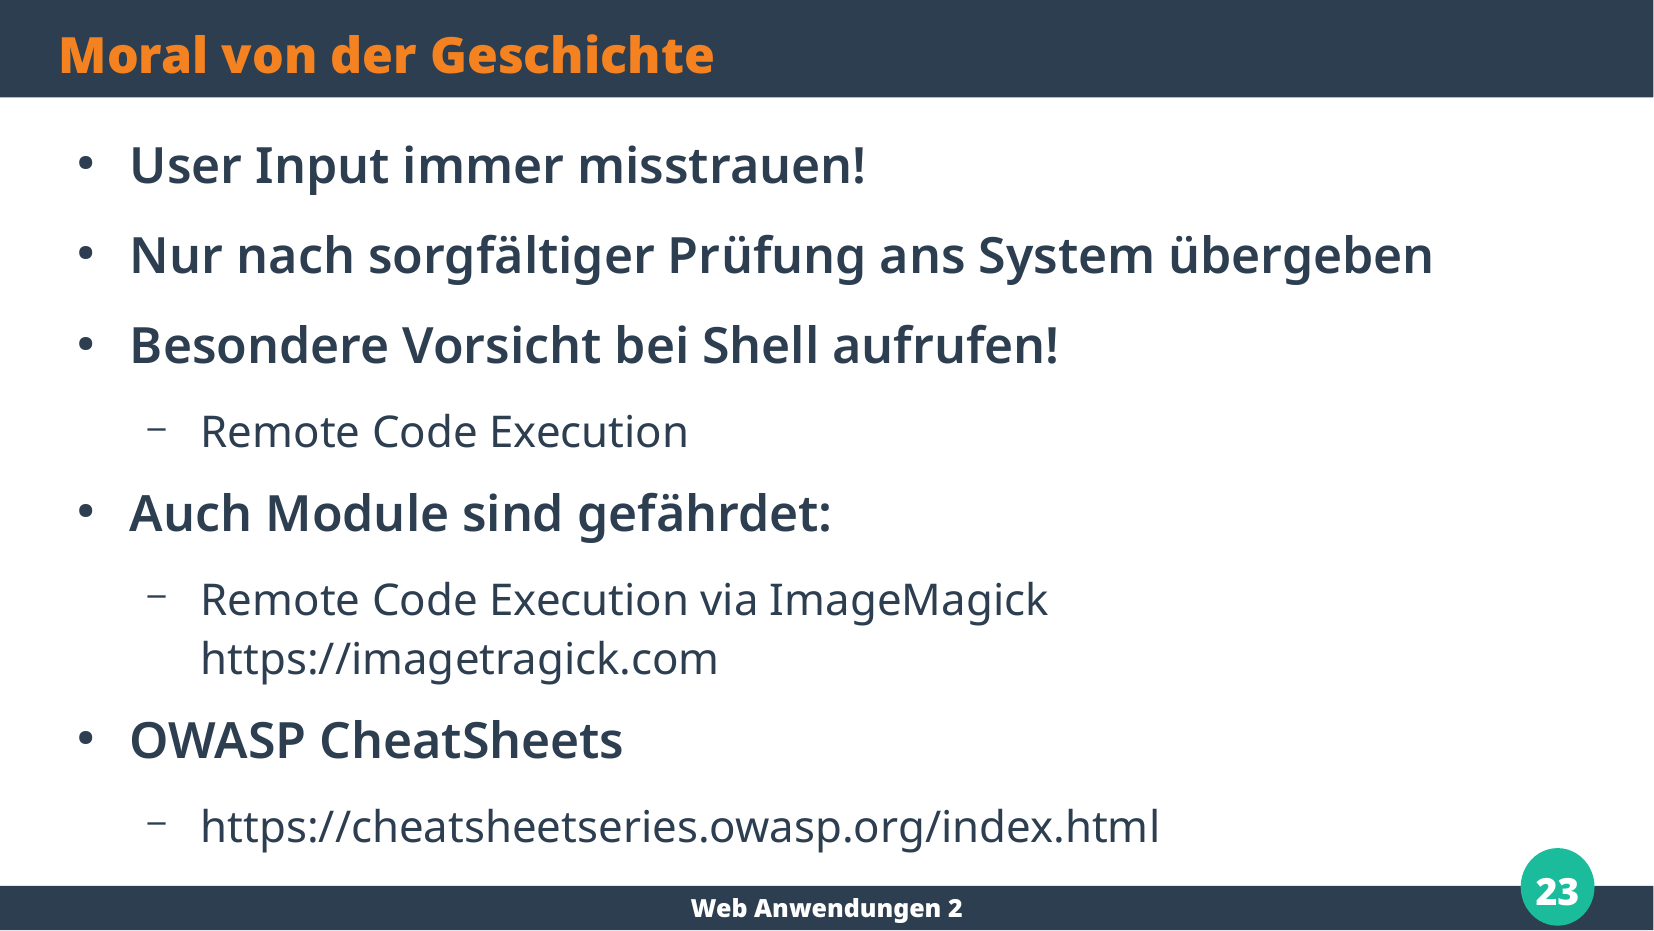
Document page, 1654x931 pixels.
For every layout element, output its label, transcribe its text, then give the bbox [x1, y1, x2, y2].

title Moral von der Geschichte [59, 8, 1595, 89]
list User Input immer misstrauen! Nur nach sorgfältiger Prüfung ans System übergeben Besondere Vorsicht bei Shell aufrufen! Remote Code Execution Auch Module sind gefährdet: Remote Code Execution via ImageMagick https://imagetragick.com OWASP CheatSheets https://cheatsheetseries.owasp.org/index.html [59, 129, 1595, 864]
